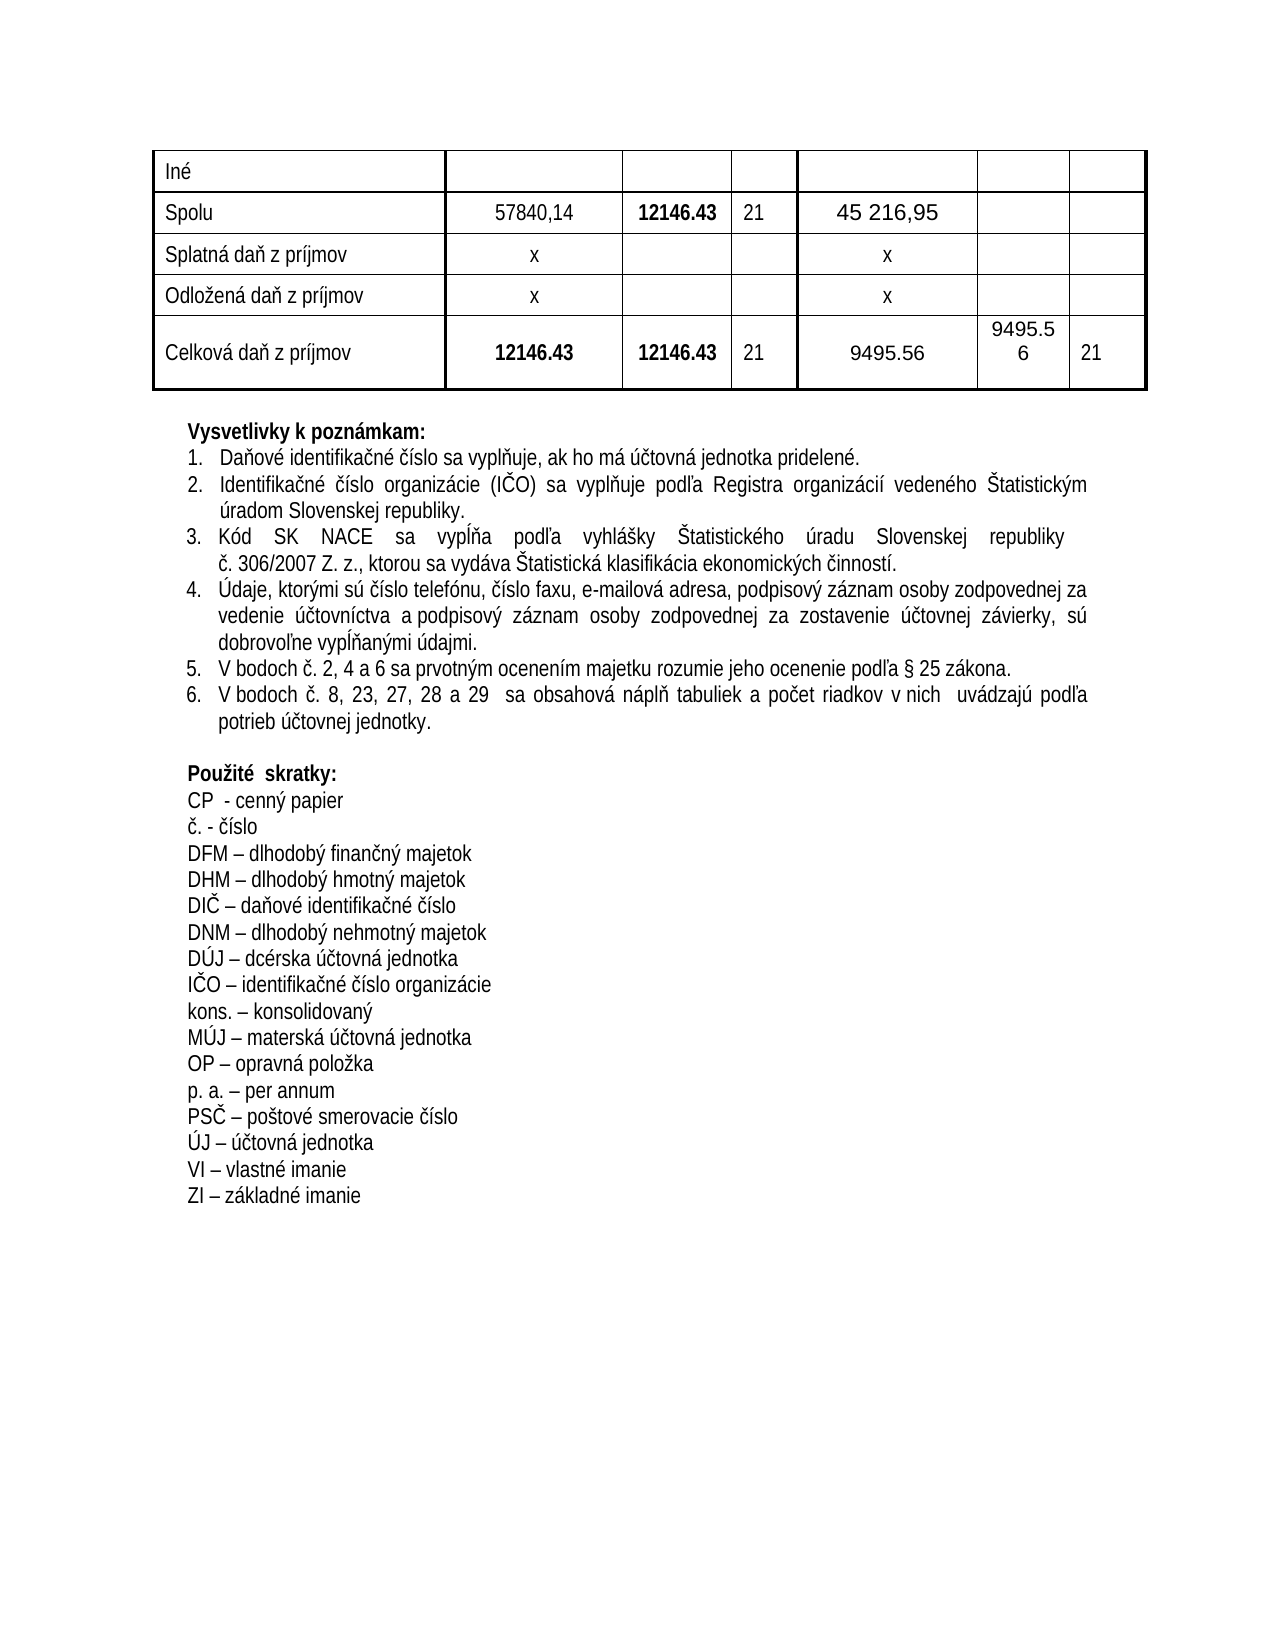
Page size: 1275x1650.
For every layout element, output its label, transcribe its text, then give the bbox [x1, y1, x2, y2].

table_cell x [799, 234, 977, 274]
table_cell 45 216,95 [799, 193, 977, 233]
text 1. Daňové identifikačné číslo sa vyplňuje, ak ho má účtovná jednotka pridelené. [187, 444, 1087, 471]
table_cell x [447, 234, 622, 274]
text Vysvetlivky k poznámkam: [187, 418, 1087, 444]
table_cell 12146.43 [447, 316, 622, 388]
text PSČ – poštové smerovacie číslo [187, 1103, 1087, 1129]
text OP – opravná položka [187, 1050, 1087, 1077]
table_cell [978, 234, 1069, 274]
text 4. Údaje, ktorými sú číslo telefónu, číslo faxu, e-mailová adresa, podpisový záznam osoby zodpovednej za vedenie účtovníctva a podpisový záznam osoby zodpovednej za zostavenie účtovnej závierky, sú dobrovoľne vypĺňanými údajmi. [186, 576, 1087, 655]
table_cell [1070, 234, 1144, 274]
table_cell 21 [1070, 316, 1144, 388]
text č. - číslo [187, 813, 1087, 839]
text DÚJ – dcérska účtovná jednotka [187, 945, 1087, 971]
text DIČ – daňové identifikačné číslo [187, 892, 1087, 918]
table_cell 12146.43 [623, 316, 731, 388]
text ZI – základné imanie [187, 1182, 1087, 1208]
table_cell 57840,14 [447, 193, 622, 233]
table_cell 9495.56 [978, 316, 1069, 388]
table_cell [978, 151, 1069, 191]
table_cell [732, 275, 796, 315]
table_cell 12146.43 [623, 193, 731, 233]
text IČO – identifikačné číslo organizácie [187, 971, 1087, 998]
text MÚJ – materská účtovná jednotka [187, 1024, 1087, 1050]
text 5. V bodoch č. 2, 4 a 6 sa prvotným ocenením majetku rozumie jeho ocenenie podľa § 25 zákona. [186, 655, 1087, 681]
table_cell [978, 275, 1069, 315]
table_cell [623, 234, 731, 274]
table_cell [799, 151, 977, 191]
table_cell x [447, 275, 622, 315]
text 2. Identifikačné číslo organizácie (IČO) sa vyplňuje podľa Registra organizácií vedeného Štatistickým úradom Slovenskej republiky. [187, 471, 1087, 523]
text 6. V bodoch č. 8, 23, 27, 28 a 29 sa obsahová náplň tabuliek a počet riadkov v nich uvádzajú podľa potrieb účtovnej jednotky. [186, 681, 1087, 734]
table_cell [623, 151, 731, 191]
table_cell 21 [732, 316, 796, 388]
table_cell x [799, 275, 977, 315]
text ÚJ – účtovná jednotka [187, 1129, 1087, 1156]
table_cell [1070, 151, 1144, 191]
table_cell Celková daň z príjmov [155, 316, 444, 388]
table_cell [623, 275, 731, 315]
table_cell 21 [732, 193, 796, 233]
text DHM – dlhodobý hmotný majetok [187, 866, 1087, 892]
table_cell [1070, 275, 1144, 315]
text kons. – konsolidovaný [187, 998, 1087, 1024]
text DFM – dlhodobý finančný majetok [187, 839, 1087, 866]
table_cell [732, 234, 796, 274]
text Použité skratky: [187, 760, 1087, 787]
table_cell [447, 151, 622, 191]
table_cell 9495.56 [799, 316, 977, 388]
table_cell Iné [155, 151, 444, 191]
text 3. Kód SK NACE sa vypĺňa podľa vyhlášky Štatistického úradu Slovenskej republiky č. 306/2007 Z. z., ktorou sa vydáva Štatistická klasifikácia ekonomických činností. [186, 523, 1087, 576]
table_cell [1070, 193, 1144, 233]
text CP - cenný papier [187, 787, 1087, 813]
table_cell Splatná daň z príjmov [155, 234, 444, 274]
table_cell [732, 151, 796, 191]
table_cell Spolu [155, 193, 444, 233]
text VI – vlastné imanie [187, 1156, 1087, 1182]
table_cell [978, 193, 1069, 233]
text p. a. – per annum [187, 1077, 1087, 1103]
table_cell Odložená daň z príjmov [155, 275, 444, 315]
text DNM – dlhodobý nehmotný majetok [187, 918, 1087, 945]
